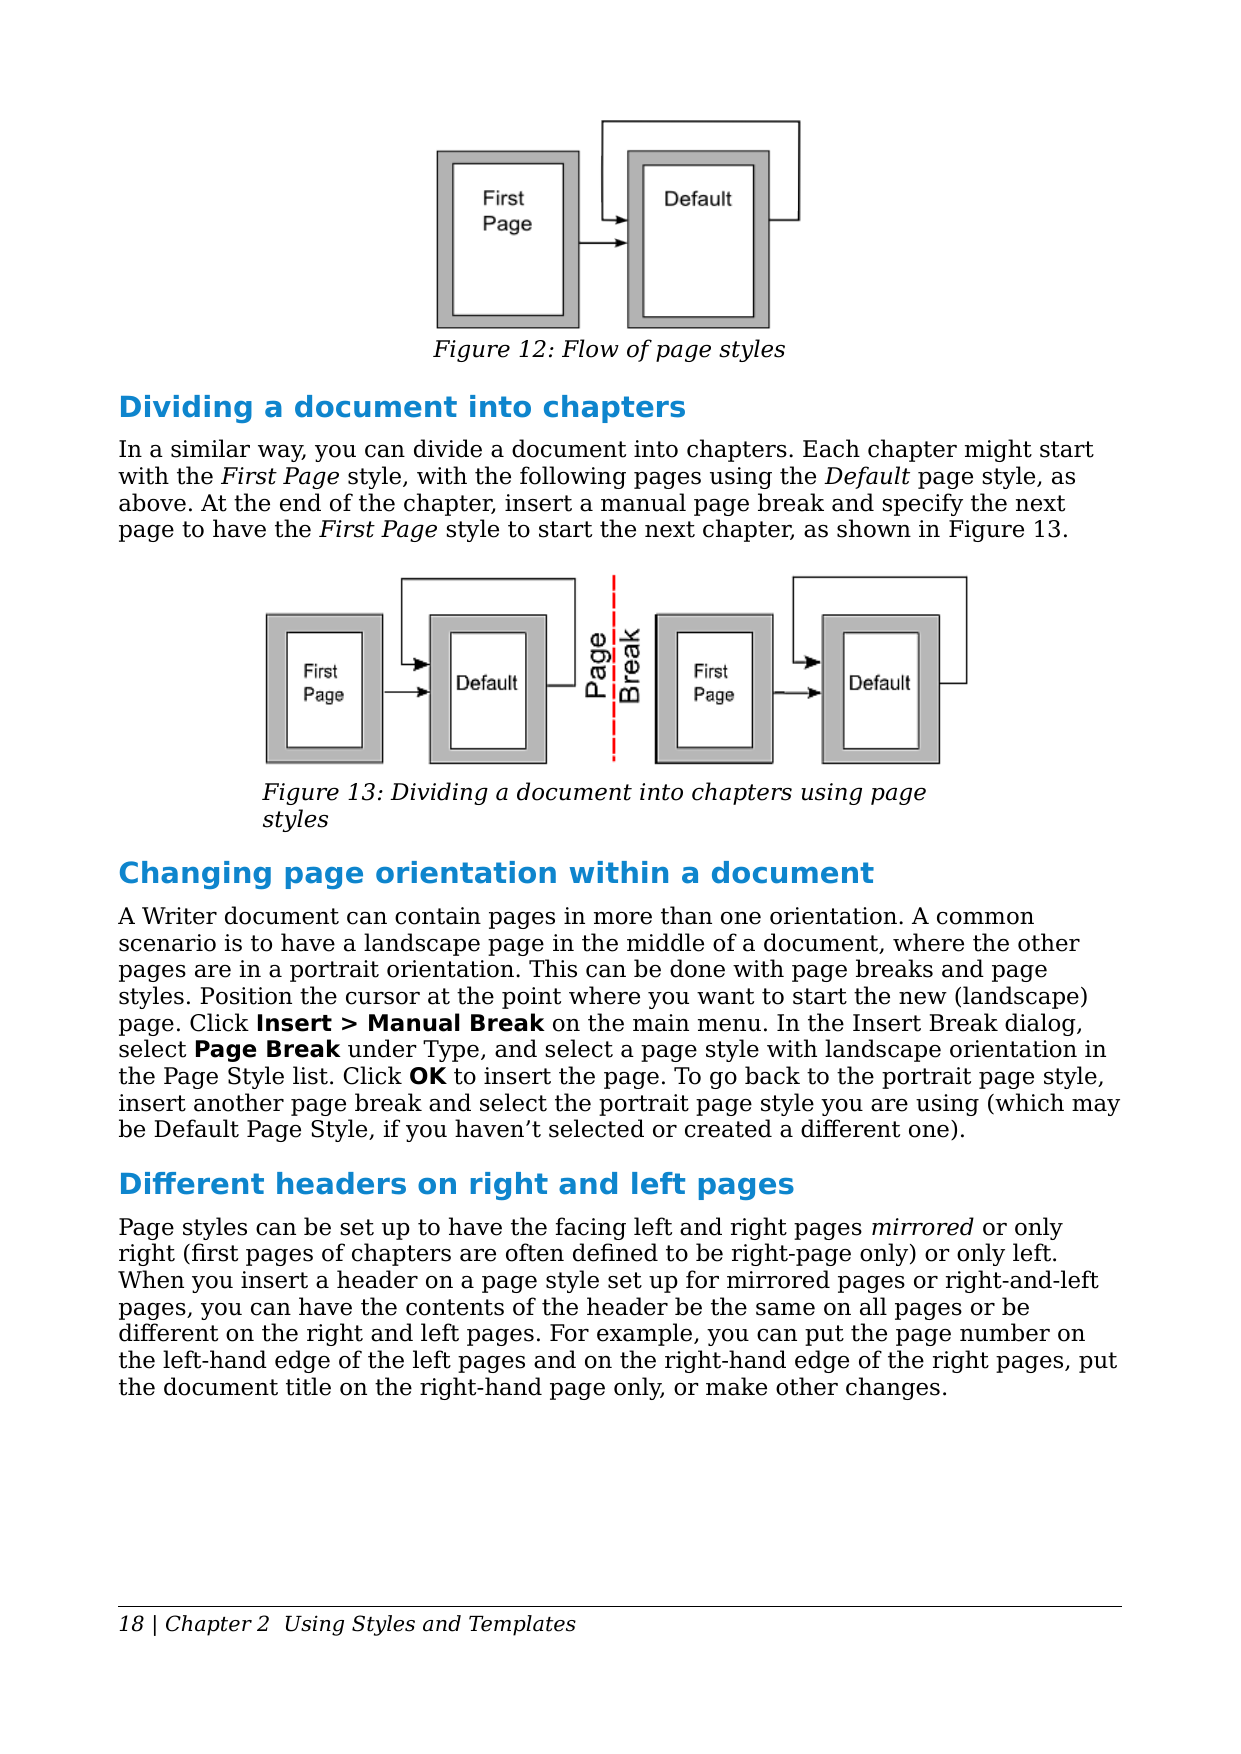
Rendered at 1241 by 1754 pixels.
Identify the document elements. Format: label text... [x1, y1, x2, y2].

subtitle Different headers on right and left pages [118, 1167, 1122, 1201]
text Page styles can be set up to have the facing left and right pages mirrored or only right (first pages of chapters are often defined to be right-page only) or only left. When you insert a header on a page style set up for mirrored pages or right-and-left pages, you can have the contents of the header be the same on all pages or be different on the right and left pages. For example, you can put the page number on the left-hand edge of the left pages and on the right-hand edge of the right pages, put the document title on the right-hand page only, or make other changes. [118, 1214, 1122, 1401]
text Figure 12: Flow of page styles [433, 337, 807, 363]
subtitle Dividing a document into chapters [118, 390, 1122, 424]
text Figure 13: Dividing a document into chapters using page styles [262, 779, 978, 833]
picture [262, 568, 973, 773]
text In a similar way, you can divide a document into chapters. Each chapter might start with the First Page style, with the following pages using the Default page style, as above. At the end of the chapter, insert a manual page break and specify the next page to have the First Page style to start the next chapter, as shown in Figure 13. [118, 437, 1122, 543]
picture [433, 118, 807, 331]
subtitle Changing page orientation within a document [118, 857, 1122, 891]
text A Writer document can contain pages in more than one orientation. A common scenario is to have a landscape page in the middle of a document, where the other pages are in a portrait orientation. This can be done with page breaks and page styles. Position the cursor at the point where you want to start the new (landscape) page. Click Insert > Manual Break on the main menu. In the Insert Break dialog, select Page Break under Type, and select a page style with landscape orientation in the Page Style list. Click OK to insert the page. To go back to the portrait page style, insert another page break and select the portrait page style you are using (which may be Default Page Style, if you haven’t selected or created a different one). [118, 903, 1122, 1143]
